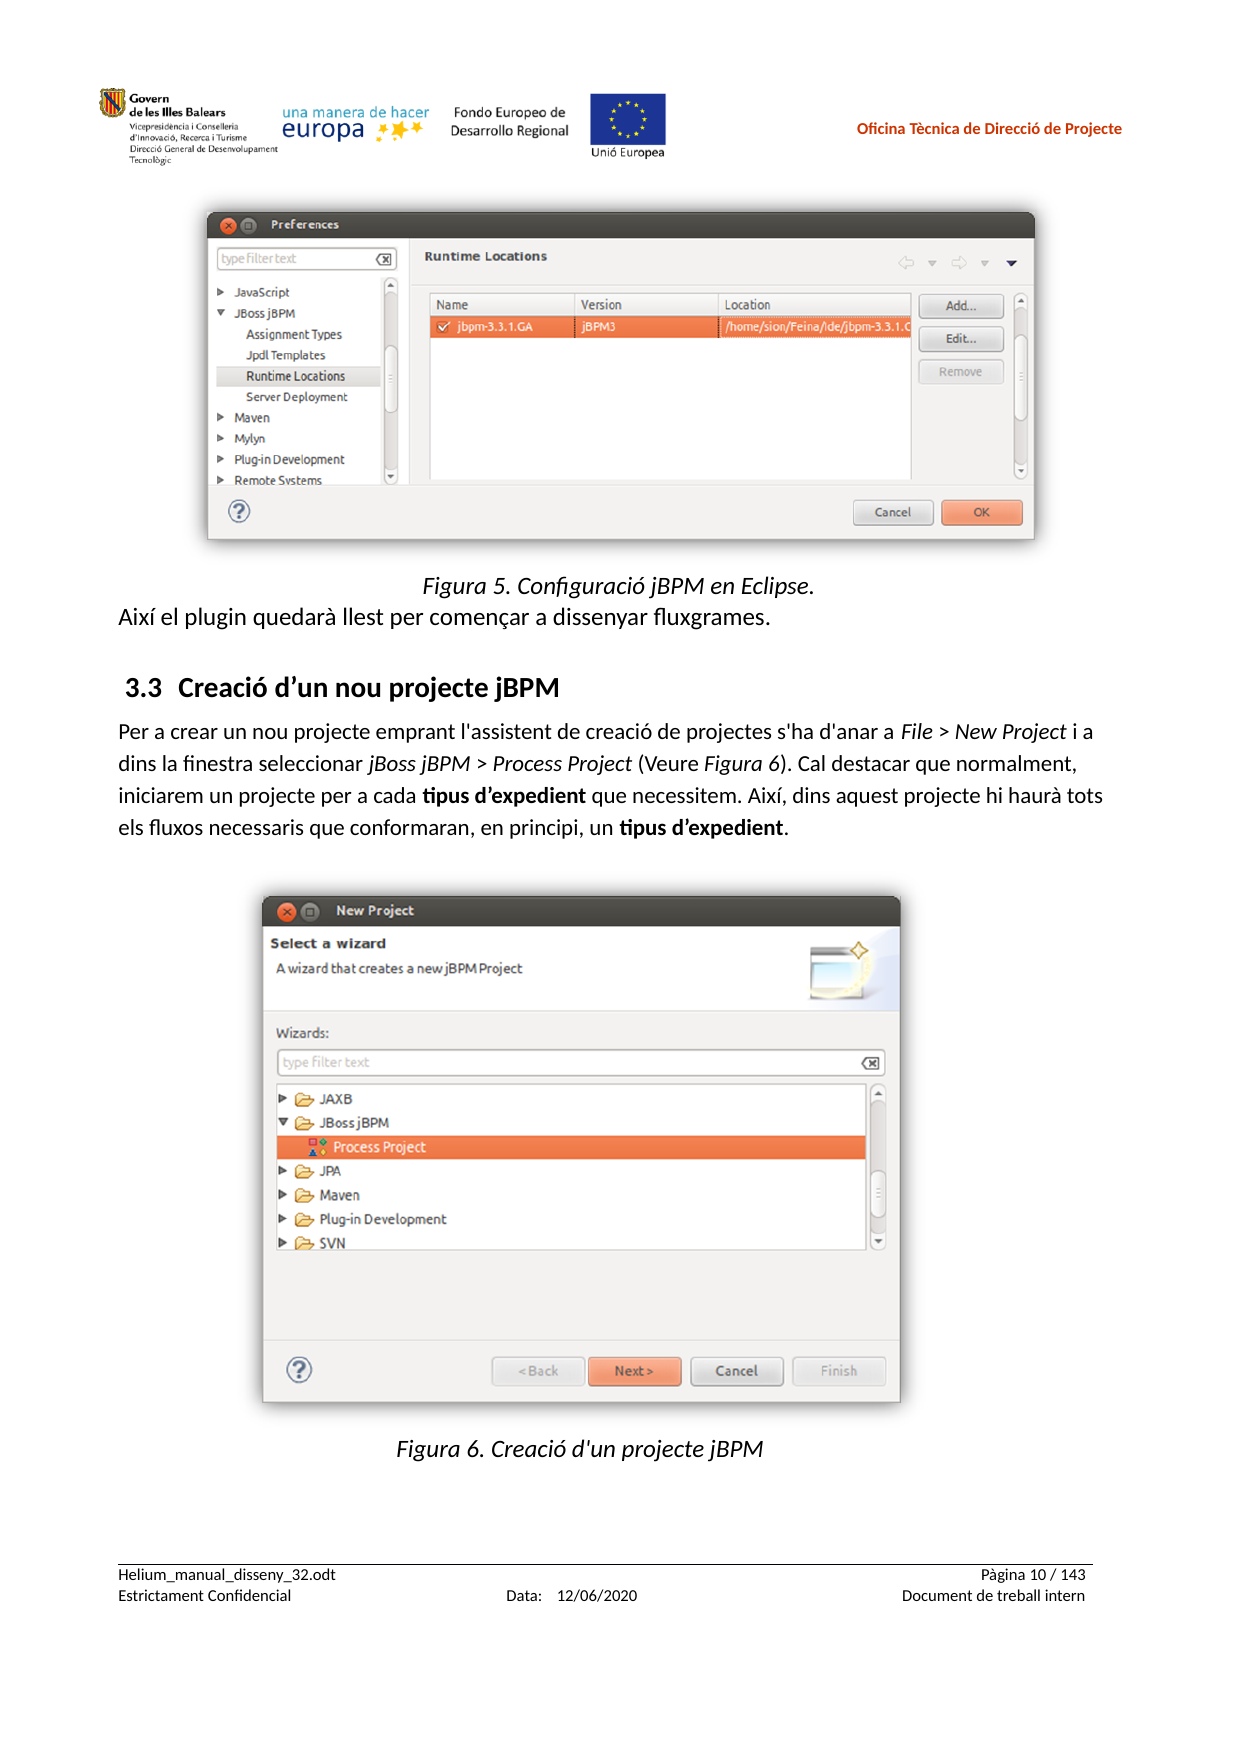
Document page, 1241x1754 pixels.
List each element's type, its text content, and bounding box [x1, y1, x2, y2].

text Així el plugin quedarà llest per començar a dissenyar fluxgrames. [118, 168, 1122, 631]
picture [99, 87, 668, 166]
text Figura 6. Creació d'un projecte jBPM [231, 1434, 931, 1464]
picture [175, 180, 1065, 571]
picture [231, 864, 932, 1434]
text [231, 852, 931, 864]
text Per a crear un nou projecte emprant l'assistent de creació de projectes s'ha d'anar a File > New Project i a dins la finestra seleccionar jBoss jBPM > Process Project (Veure Figura 6). Cal destacar que normalment, iniciarem un projecte per a cada tipus d’expedient que necessitem. Així, dins aquest projecte hi haurà tots els fluxos necessaris que conformaran, en principi, un tipus d’expedient. [118, 717, 1122, 842]
subtitle Creació d’un nou projecte jBPM [118, 669, 1122, 704]
text Figura 5. Configuració jBPM en Eclipse. [175, 571, 1065, 601]
